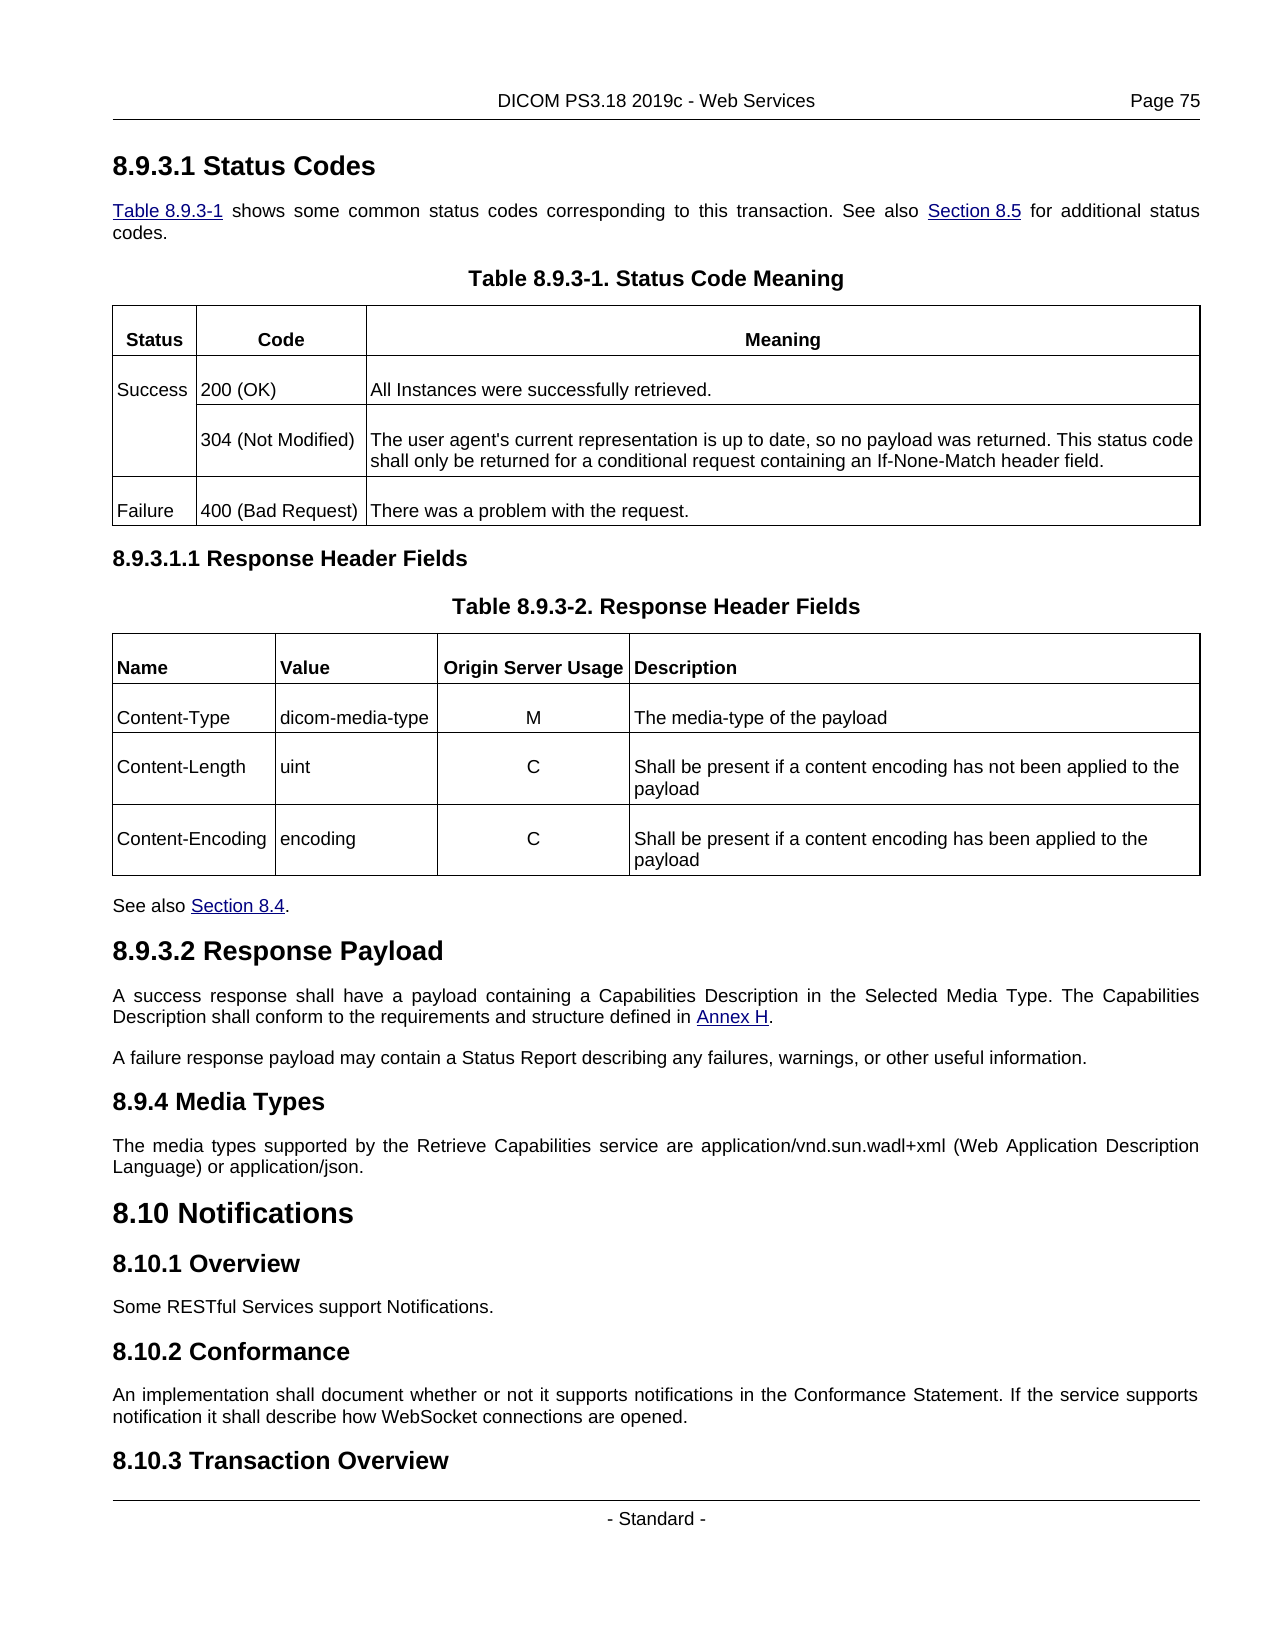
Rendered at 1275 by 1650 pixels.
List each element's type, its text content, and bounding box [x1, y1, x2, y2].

text Table 8.9.3-1. Status Code Meaning [112, 266, 1200, 291]
table_header Code [197, 306, 366, 355]
table_header Value [276, 634, 437, 682]
text Table 8.9.3-2. Response Header Fields [112, 593, 1200, 619]
table_cell encoding [276, 805, 437, 875]
table_cell Failure [113, 477, 196, 525]
text 8.9.3.1 Status Codes [112, 150, 1200, 181]
text 8.9.3.2 Response Payload [112, 935, 1200, 966]
text An implementation shall document whether or not it supports notifications in the Conformance Statement. If the service supports notification it shall describe how WebSocket connections are opened. [112, 1384, 1200, 1427]
table_header Status [113, 306, 196, 355]
text 8.9.4 Media Types [112, 1087, 1200, 1116]
text See also Section 8.4. [112, 894, 1200, 916]
table_cell C [438, 733, 629, 803]
table_cell Content-Encoding [113, 805, 275, 875]
table_cell The user agent's current representation is up to date, so no payload was returned. This status code shall only be returned for a conditional request containing an If-None-Match header field. [367, 405, 1199, 476]
table_cell 200 (OK) [197, 356, 366, 404]
table_cell Content-Length [113, 733, 275, 803]
text 8.10 Notifications [112, 1196, 1200, 1230]
table_cell The media-type of the payload [630, 684, 1199, 732]
table_cell 400 (Bad Request) [197, 477, 366, 525]
table_header Name [113, 634, 275, 682]
text 8.9.3.1.1 Response Header Fields [112, 545, 1200, 571]
text A failure response payload may contain a Status Report describing any failures, warnings, or other useful information. [112, 1047, 1200, 1068]
table_cell dicom-media-type [276, 684, 437, 732]
text 8.10.2 Conformance [112, 1336, 1200, 1365]
table_cell Shall be present if a content encoding has been applied to the payload [630, 805, 1199, 875]
table_header Origin Server Usage [438, 634, 629, 682]
table_cell Success [113, 356, 196, 476]
table_cell 304 (Not Modified) [197, 405, 366, 476]
table_header Description [630, 634, 1199, 682]
table_cell Shall be present if a content encoding has not been applied to the payload [630, 733, 1199, 803]
text Some RESTful Services support Notifications. [112, 1296, 1200, 1318]
text 8.10.1 Overview [112, 1249, 1200, 1277]
text A success response shall have a payload containing a Capabilities Description in the Selected Media Type. The Capabilities Description shall conform to the requirements and structure defined in Annex H. [112, 985, 1200, 1028]
text 8.10.3 Transaction Overview [112, 1446, 1200, 1474]
table_cell M [438, 684, 629, 732]
table_cell Content-Type [113, 684, 275, 732]
text The media types supported by the Retrieve Capabilities service are application/vnd.sun.wadl+xml (Web Application Description Language) or application/json. [112, 1134, 1200, 1178]
table_cell All Instances were successfully retrieved. [367, 356, 1199, 404]
table_cell C [438, 805, 629, 875]
text Table 8.9.3-1 shows some common status codes corresponding to this transaction. See also Section 8.5 for additional status codes. [112, 200, 1200, 243]
table_header Meaning [367, 306, 1199, 355]
table_cell uint [276, 733, 437, 803]
table_cell There was a problem with the request. [367, 477, 1199, 525]
